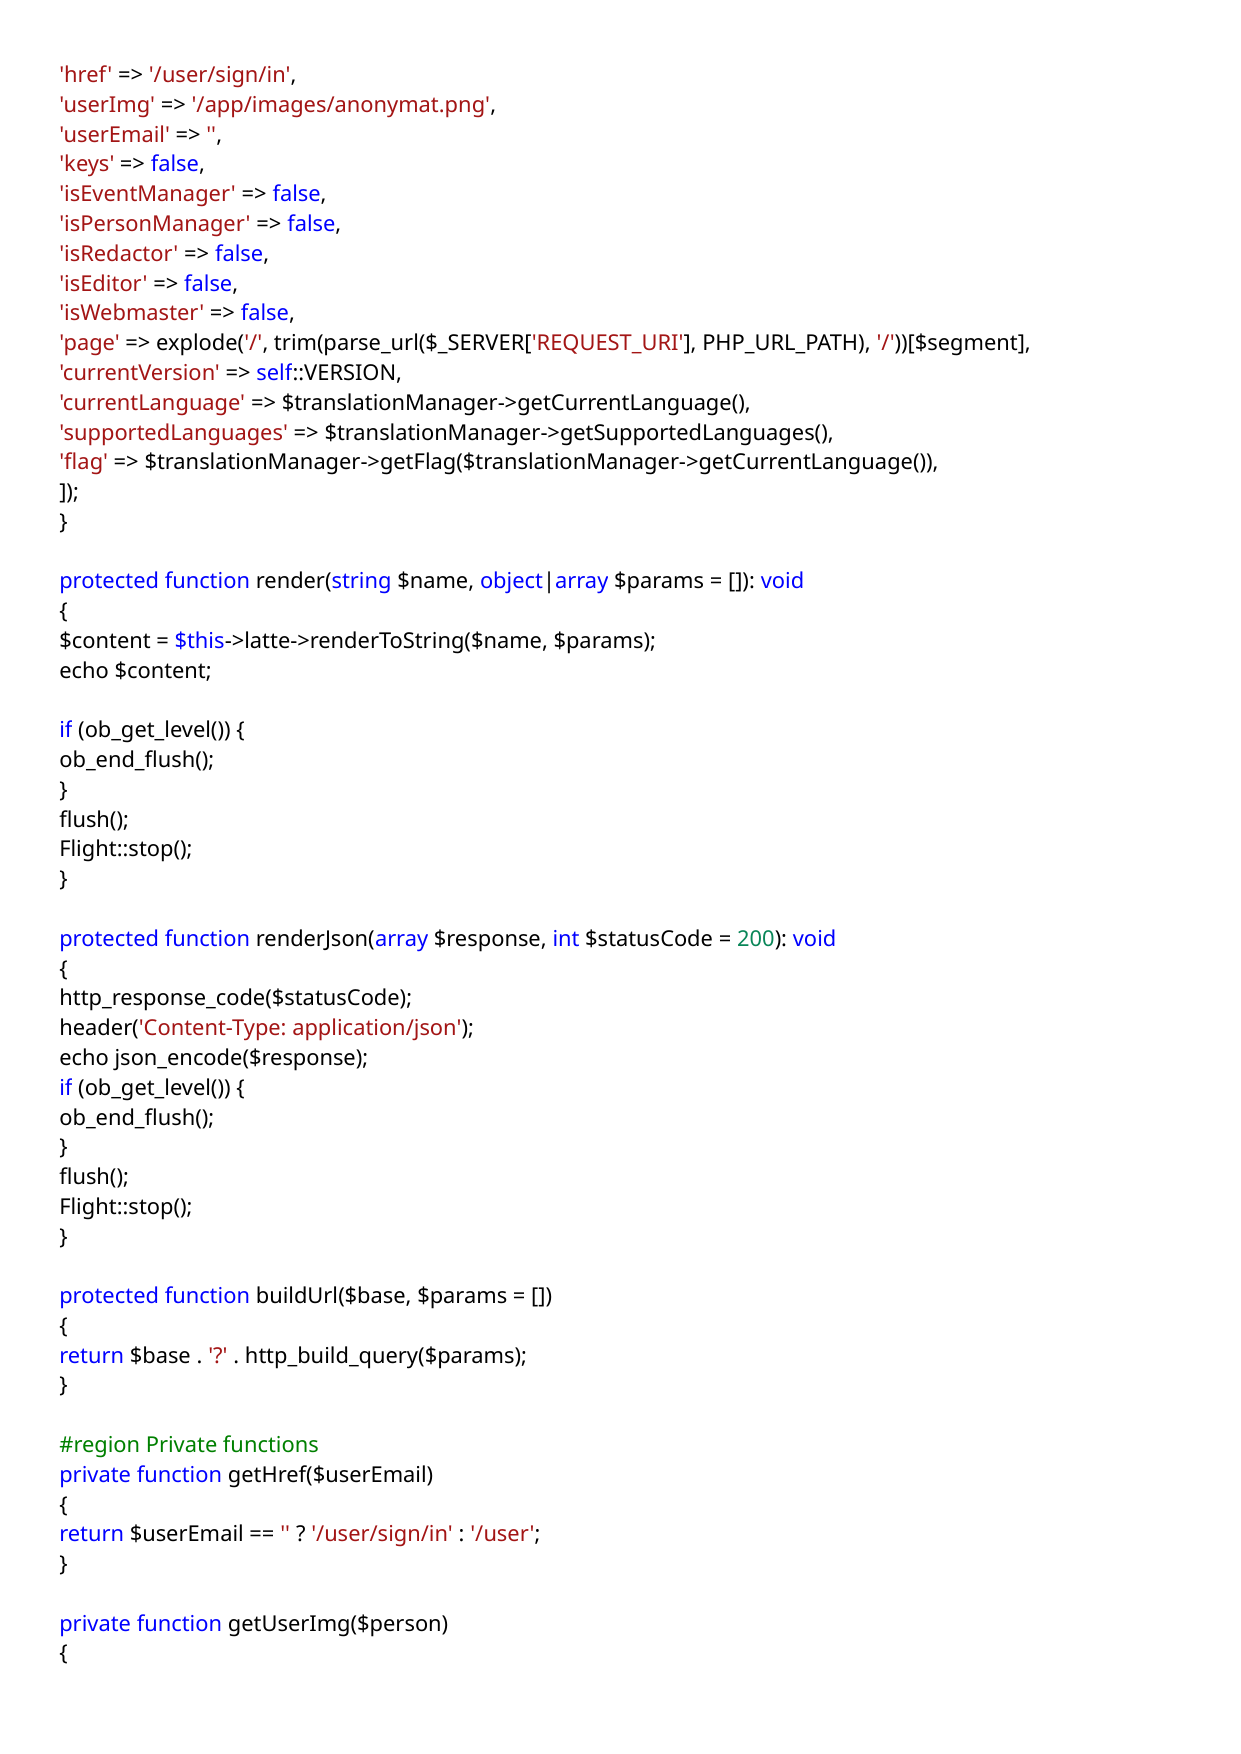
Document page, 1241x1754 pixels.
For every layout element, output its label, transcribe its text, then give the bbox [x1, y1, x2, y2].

text 'href' => '/user/sign/in', [59, 59, 1181, 89]
text protected function render(string $name, object|array $params = []): void [59, 565, 1181, 595]
text return $base . '?' . http_build_query($params); [59, 1340, 1181, 1369]
text http_response_code($statusCode); [59, 982, 1181, 1012]
text } [59, 863, 1181, 893]
text 'currentVersion' => self::VERSION, [59, 357, 1181, 387]
text { [59, 1637, 1181, 1667]
text header('Content-Type: application/json'); [59, 1012, 1181, 1042]
text } [59, 1131, 1181, 1161]
text echo $content; [59, 655, 1181, 684]
text 'isEditor' => false, [59, 268, 1181, 297]
text Flight::stop(); [59, 1191, 1181, 1221]
text #region Private functions [59, 1429, 1181, 1459]
text ]); [59, 476, 1181, 506]
text 'isRedactor' => false, [59, 238, 1181, 268]
text } [59, 774, 1181, 804]
text 'flag' => $translationManager->getFlag($translationManager->getCurrentLanguage()), [59, 446, 1181, 476]
text flush(); [59, 1161, 1181, 1191]
text } [59, 506, 1181, 536]
text echo json_encode($response); [59, 1042, 1181, 1072]
text return $userEmail == '' ? '/user/sign/in' : '/user'; [59, 1518, 1181, 1548]
text { [59, 952, 1181, 982]
text Flight::stop(); [59, 833, 1181, 863]
text ob_end_flush(); [59, 744, 1181, 774]
text protected function renderJson(array $response, int $statusCode = 200): void [59, 923, 1181, 952]
text private function getHref($userEmail) [59, 1459, 1181, 1488]
text private function getUserImg($person) [59, 1608, 1181, 1637]
text if (ob_get_level()) { [59, 714, 1181, 744]
text { [59, 1310, 1181, 1340]
text 'supportedLanguages' => $translationManager->getSupportedLanguages(), [59, 417, 1181, 446]
text } [59, 1548, 1181, 1578]
text } [59, 1369, 1181, 1399]
text 'keys' => false, [59, 148, 1181, 178]
text 'userImg' => '/app/images/anonymat.png', [59, 89, 1181, 119]
text protected function buildUrl($base, $params = []) [59, 1280, 1181, 1310]
text 'isPersonManager' => false, [59, 208, 1181, 238]
text if (ob_get_level()) { [59, 1072, 1181, 1101]
text $content = $this->latte->renderToString($name, $params); [59, 625, 1181, 655]
text { [59, 595, 1181, 625]
text ob_end_flush(); [59, 1101, 1181, 1131]
text } [59, 1221, 1181, 1250]
text 'currentLanguage' => $translationManager->getCurrentLanguage(), [59, 387, 1181, 417]
text flush(); [59, 804, 1181, 833]
text 'page' => explode('/', trim(parse_url($_SERVER['REQUEST_URI'], PHP_URL_PATH), '/'))[$segment], [59, 327, 1181, 357]
text { [59, 1488, 1181, 1518]
text 'isWebmaster' => false, [59, 297, 1181, 327]
text 'userEmail' => '', [59, 119, 1181, 148]
text 'isEventManager' => false, [59, 178, 1181, 208]
